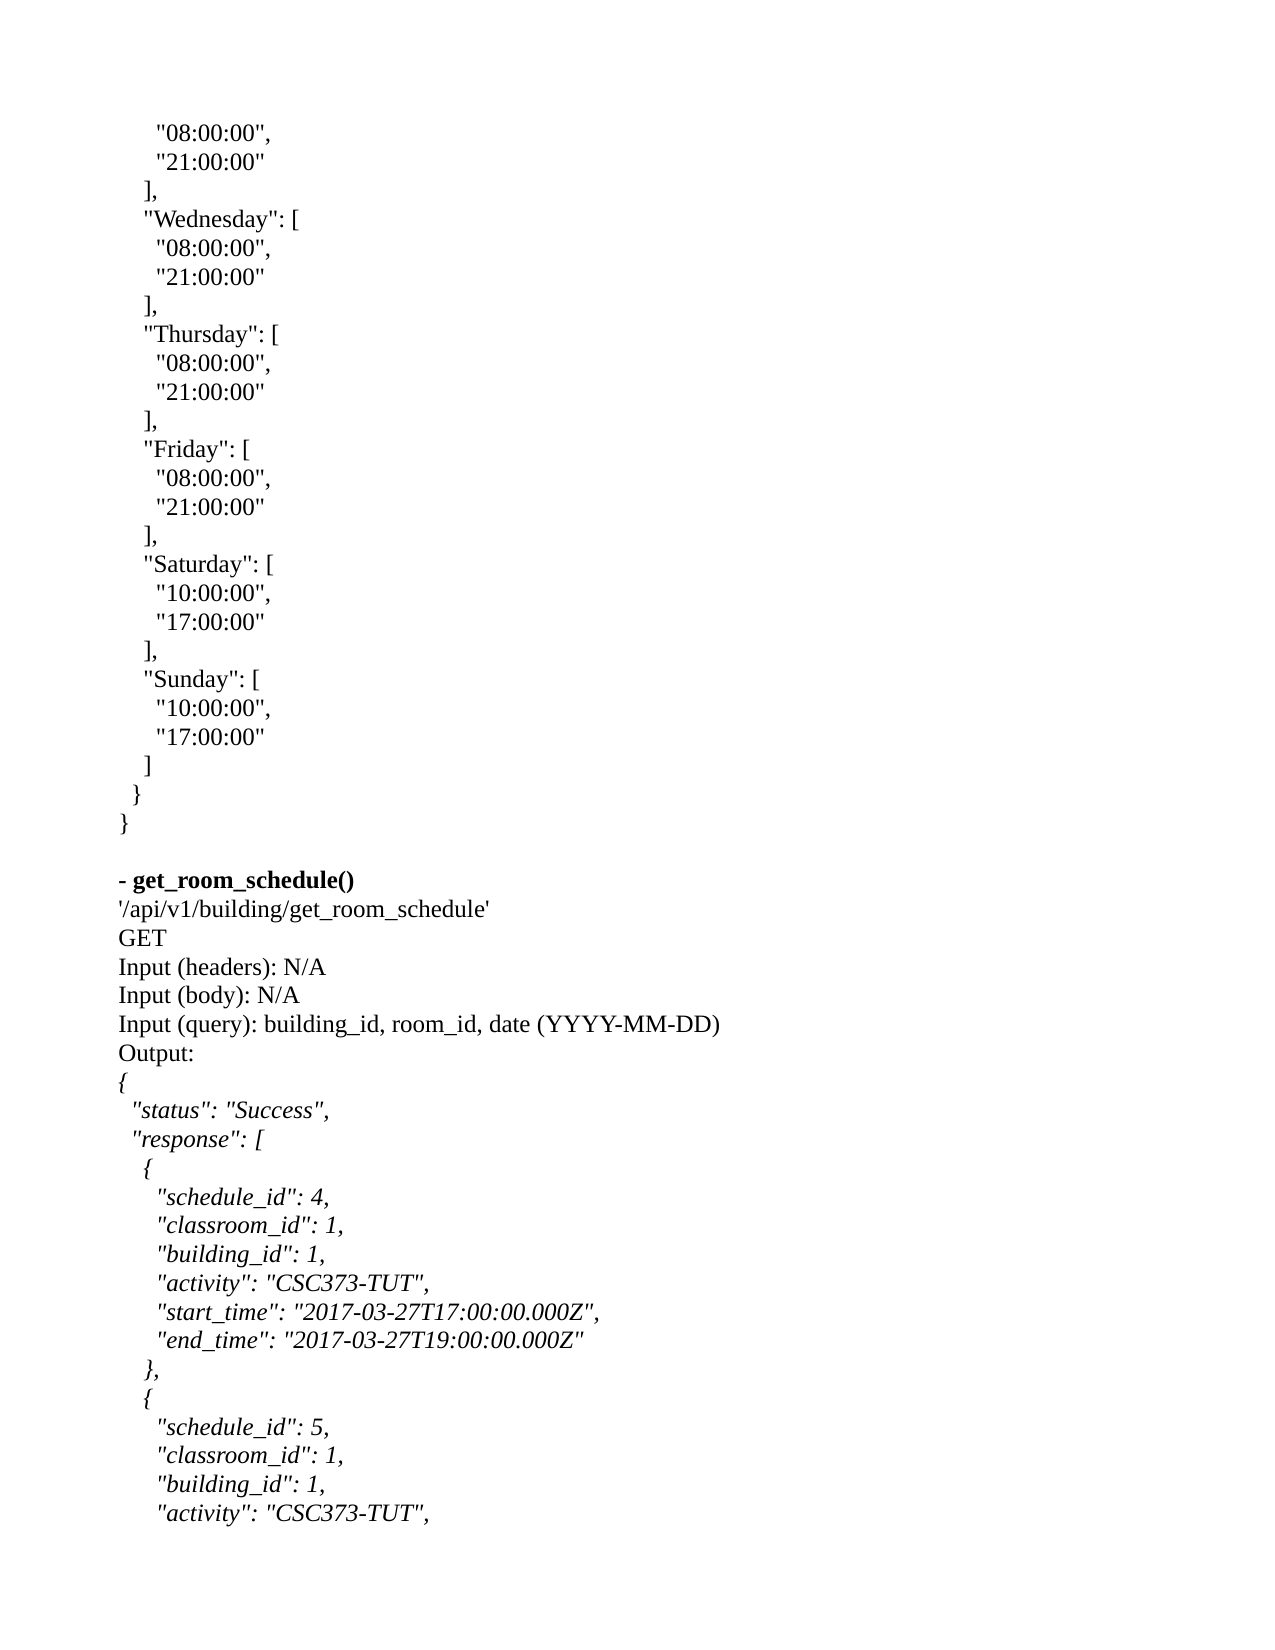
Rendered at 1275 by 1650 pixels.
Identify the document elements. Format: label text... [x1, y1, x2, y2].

text "Sunday": [ [118, 664, 1157, 693]
text ], [118, 176, 1157, 204]
text ], [118, 521, 1157, 549]
text "21:00:00" [118, 262, 1157, 291]
text "21:00:00" [118, 377, 1157, 406]
text Input (headers): N/A [118, 952, 1157, 981]
text "08:00:00", [118, 118, 1157, 147]
text "17:00:00" [118, 722, 1157, 751]
text "08:00:00", [118, 463, 1157, 492]
text "17:00:00" [118, 607, 1157, 636]
text "response": [ [118, 1124, 1157, 1153]
text Input (query): building_id, room_id, date (YYYY-MM-DD) [118, 1009, 1157, 1038]
text "Friday": [ [118, 434, 1157, 463]
text "10:00:00", [118, 578, 1157, 607]
text { [118, 1383, 1157, 1412]
text "08:00:00", [118, 233, 1157, 262]
text Output: [118, 1038, 1157, 1067]
text "status": "Success", [118, 1096, 1157, 1124]
text ], [118, 636, 1157, 664]
text "building_id": 1, [118, 1469, 1157, 1498]
text ] [118, 751, 1157, 779]
text }, [118, 1354, 1157, 1383]
text "classroom_id": 1, [118, 1211, 1157, 1239]
text "10:00:00", [118, 693, 1157, 722]
text "08:00:00", [118, 348, 1157, 377]
text "21:00:00" [118, 147, 1157, 176]
text '/api/v1/building/get_room_schedule' [118, 894, 1157, 923]
text "Thursday": [ [118, 319, 1157, 348]
text } [118, 779, 1157, 808]
text { [118, 1067, 1157, 1096]
text "activity": "CSC373-TUT", [118, 1268, 1157, 1297]
text "schedule_id": 5, [118, 1412, 1157, 1441]
text { [118, 1153, 1157, 1182]
text "21:00:00" [118, 492, 1157, 521]
text } [118, 808, 1157, 837]
text "activity": "CSC373-TUT", [118, 1498, 1157, 1527]
text - get_room_schedule() [118, 866, 1157, 894]
text "classroom_id": 1, [118, 1441, 1157, 1469]
text ], [118, 406, 1157, 434]
text "Saturday": [ [118, 549, 1157, 578]
text ], [118, 291, 1157, 319]
text "schedule_id": 4, [118, 1182, 1157, 1211]
text "start_time": "2017-03-27T17:00:00.000Z", [118, 1297, 1157, 1326]
text "Wednesday": [ [118, 204, 1157, 233]
text "building_id": 1, [118, 1239, 1157, 1268]
text GET [118, 923, 1157, 952]
text Input (body): N/A [118, 981, 1157, 1009]
text "end_time": "2017-03-27T19:00:00.000Z" [118, 1326, 1157, 1354]
